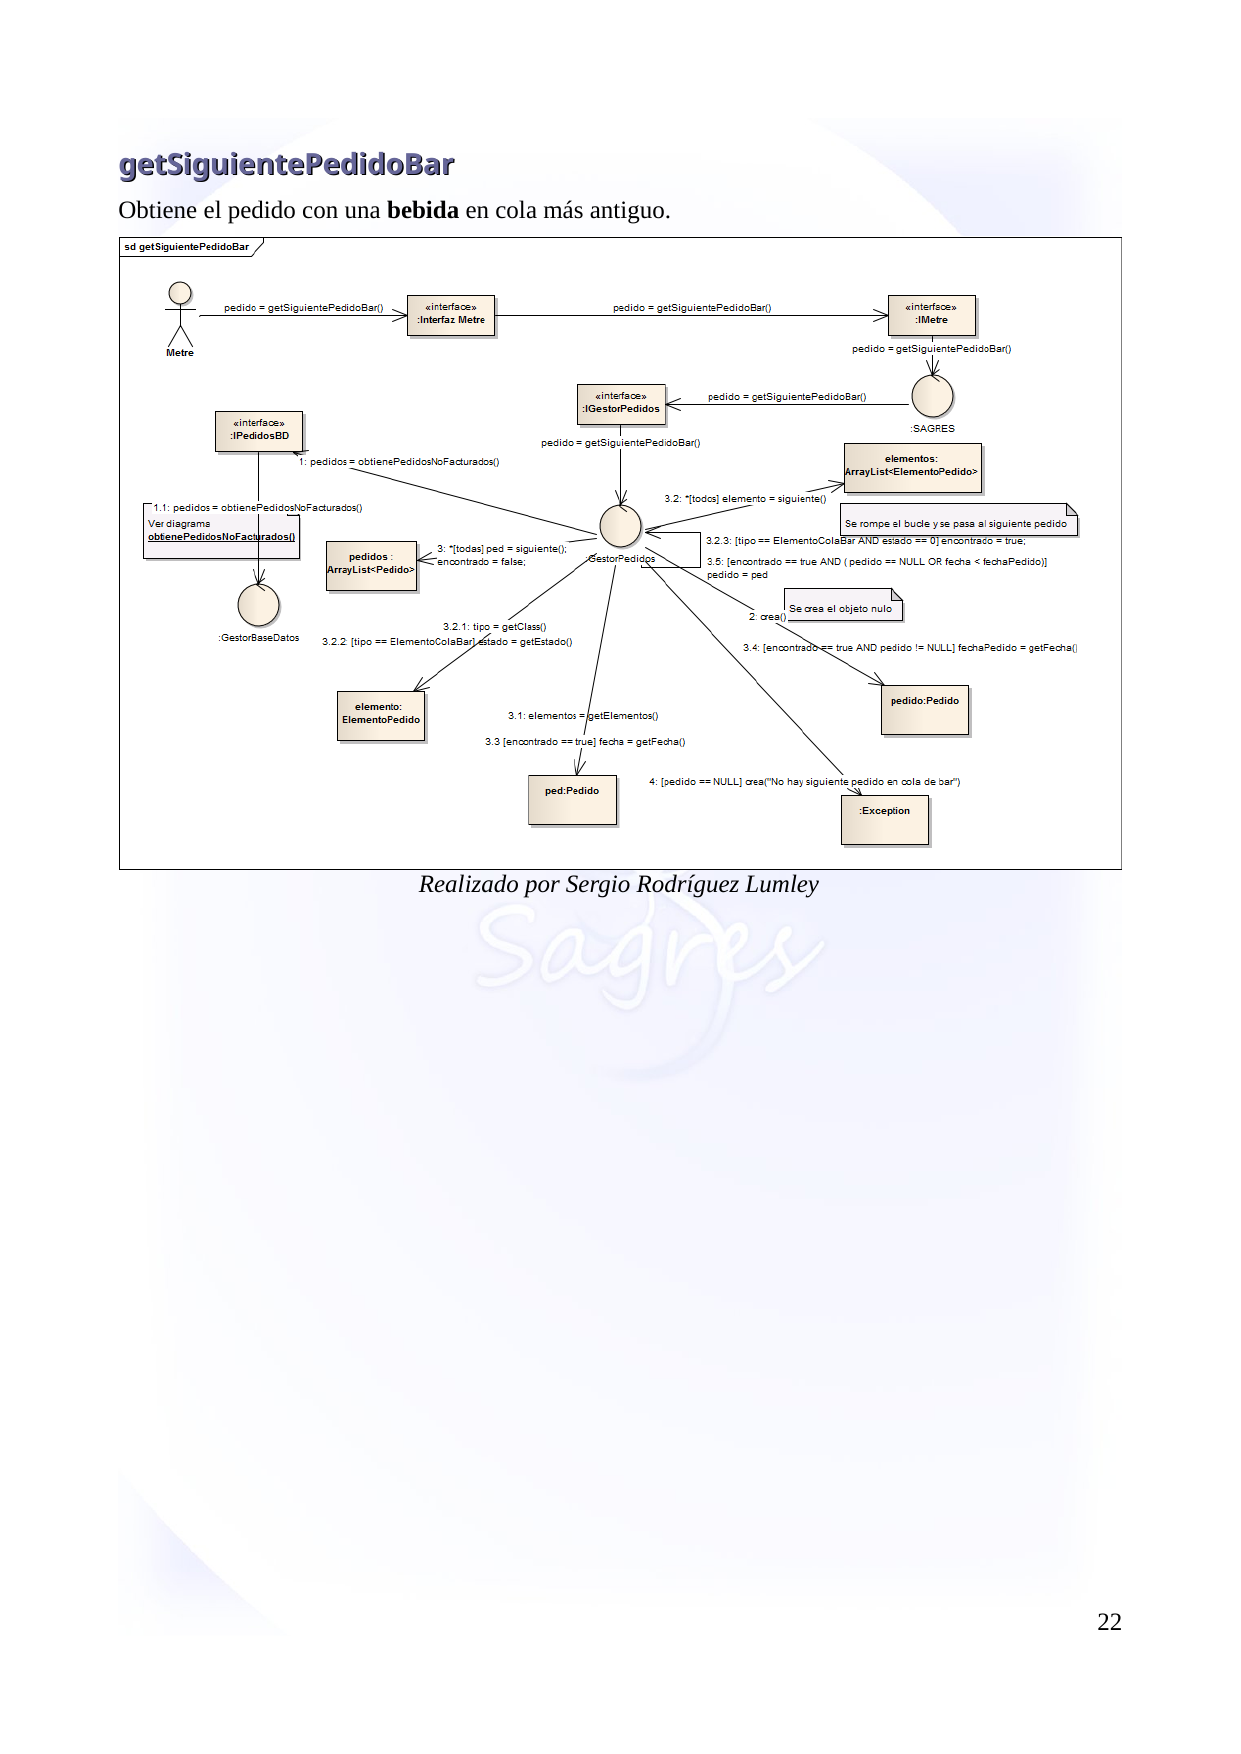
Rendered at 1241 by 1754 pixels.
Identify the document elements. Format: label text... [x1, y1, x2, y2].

picture [118, 898, 1122, 1636]
picture [118, 183, 1122, 195]
text Obtiene el pedido con una bebida en cola más antiguo. [118, 195, 1122, 224]
subtitle getSiguientePedidoBar [118, 143, 1122, 183]
picture [118, 224, 1122, 870]
text Realizado por Sergio Rodríguez Lumley [118, 870, 1122, 898]
picture [118, 118, 1122, 143]
